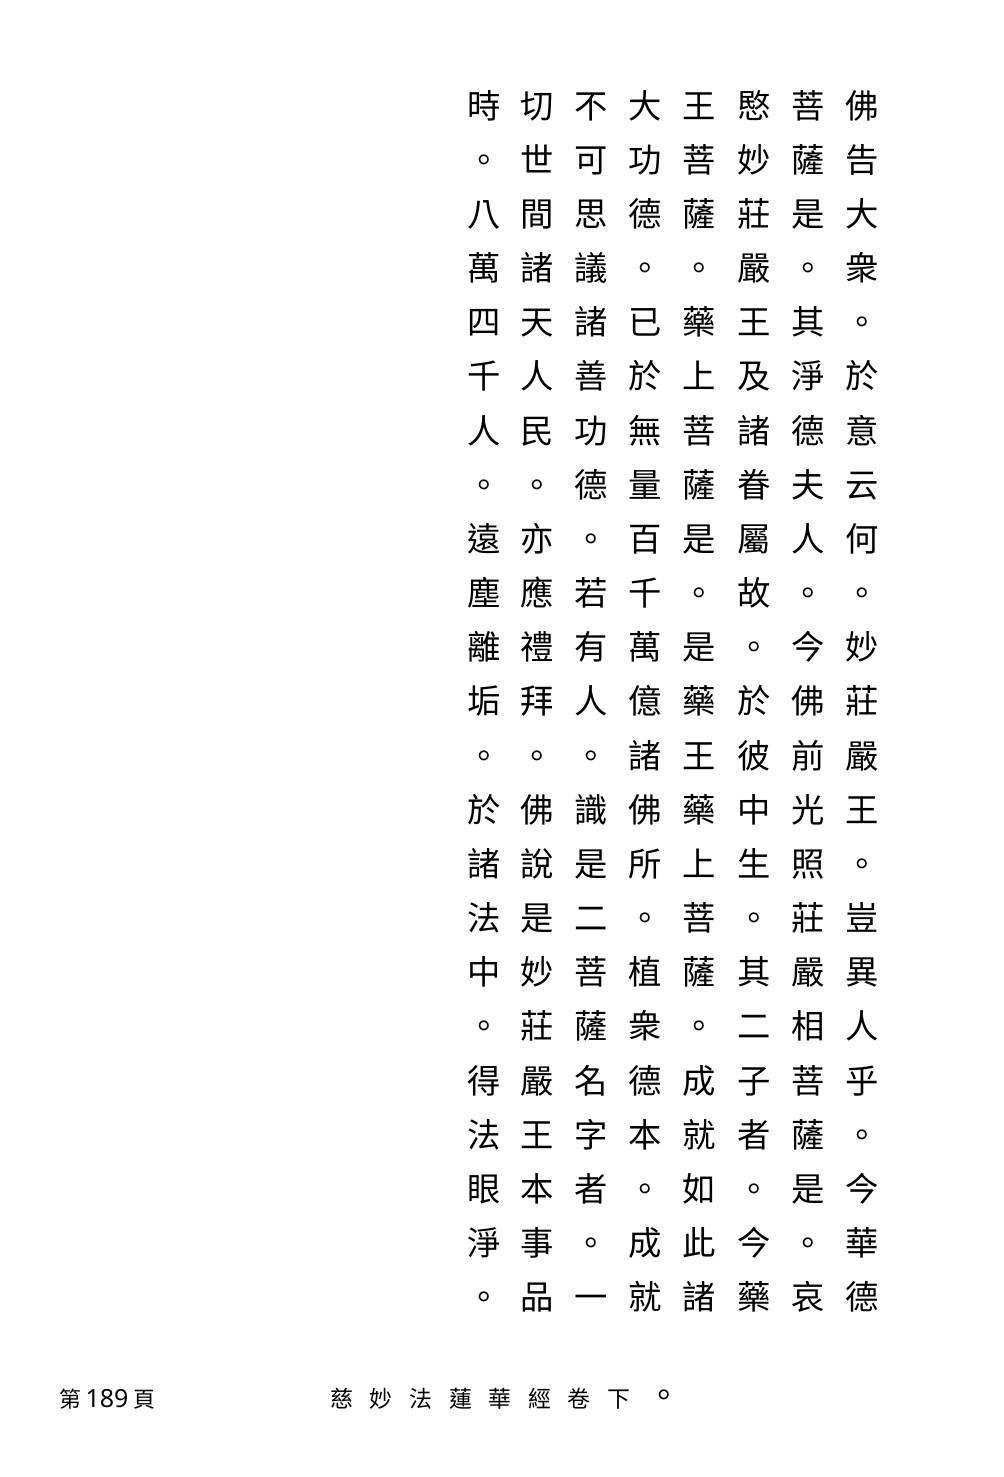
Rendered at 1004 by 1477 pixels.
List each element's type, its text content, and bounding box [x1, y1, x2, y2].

text 佛告大衆。於意云何。妙莊嚴王。豈異人乎。今華德菩薩是。其淨德夫人。今佛前光照莊嚴相菩薩是。哀愍妙莊嚴王及諸眷屬故。於彼中生。其二子者。今藥王菩薩。藥上菩薩是。是藥王藥上菩薩。成就如此諸大功德。已於無量百千萬億諸佛所。植衆德本。成就不可思議諸善功德。若有人。識是二菩薩名字者。一切世間諸天人民。亦應禮拜。佛說是妙莊嚴王本事品時。八萬四千人。遠塵離垢。於諸法中。得法眼淨。 [457, 88, 891, 1363]
